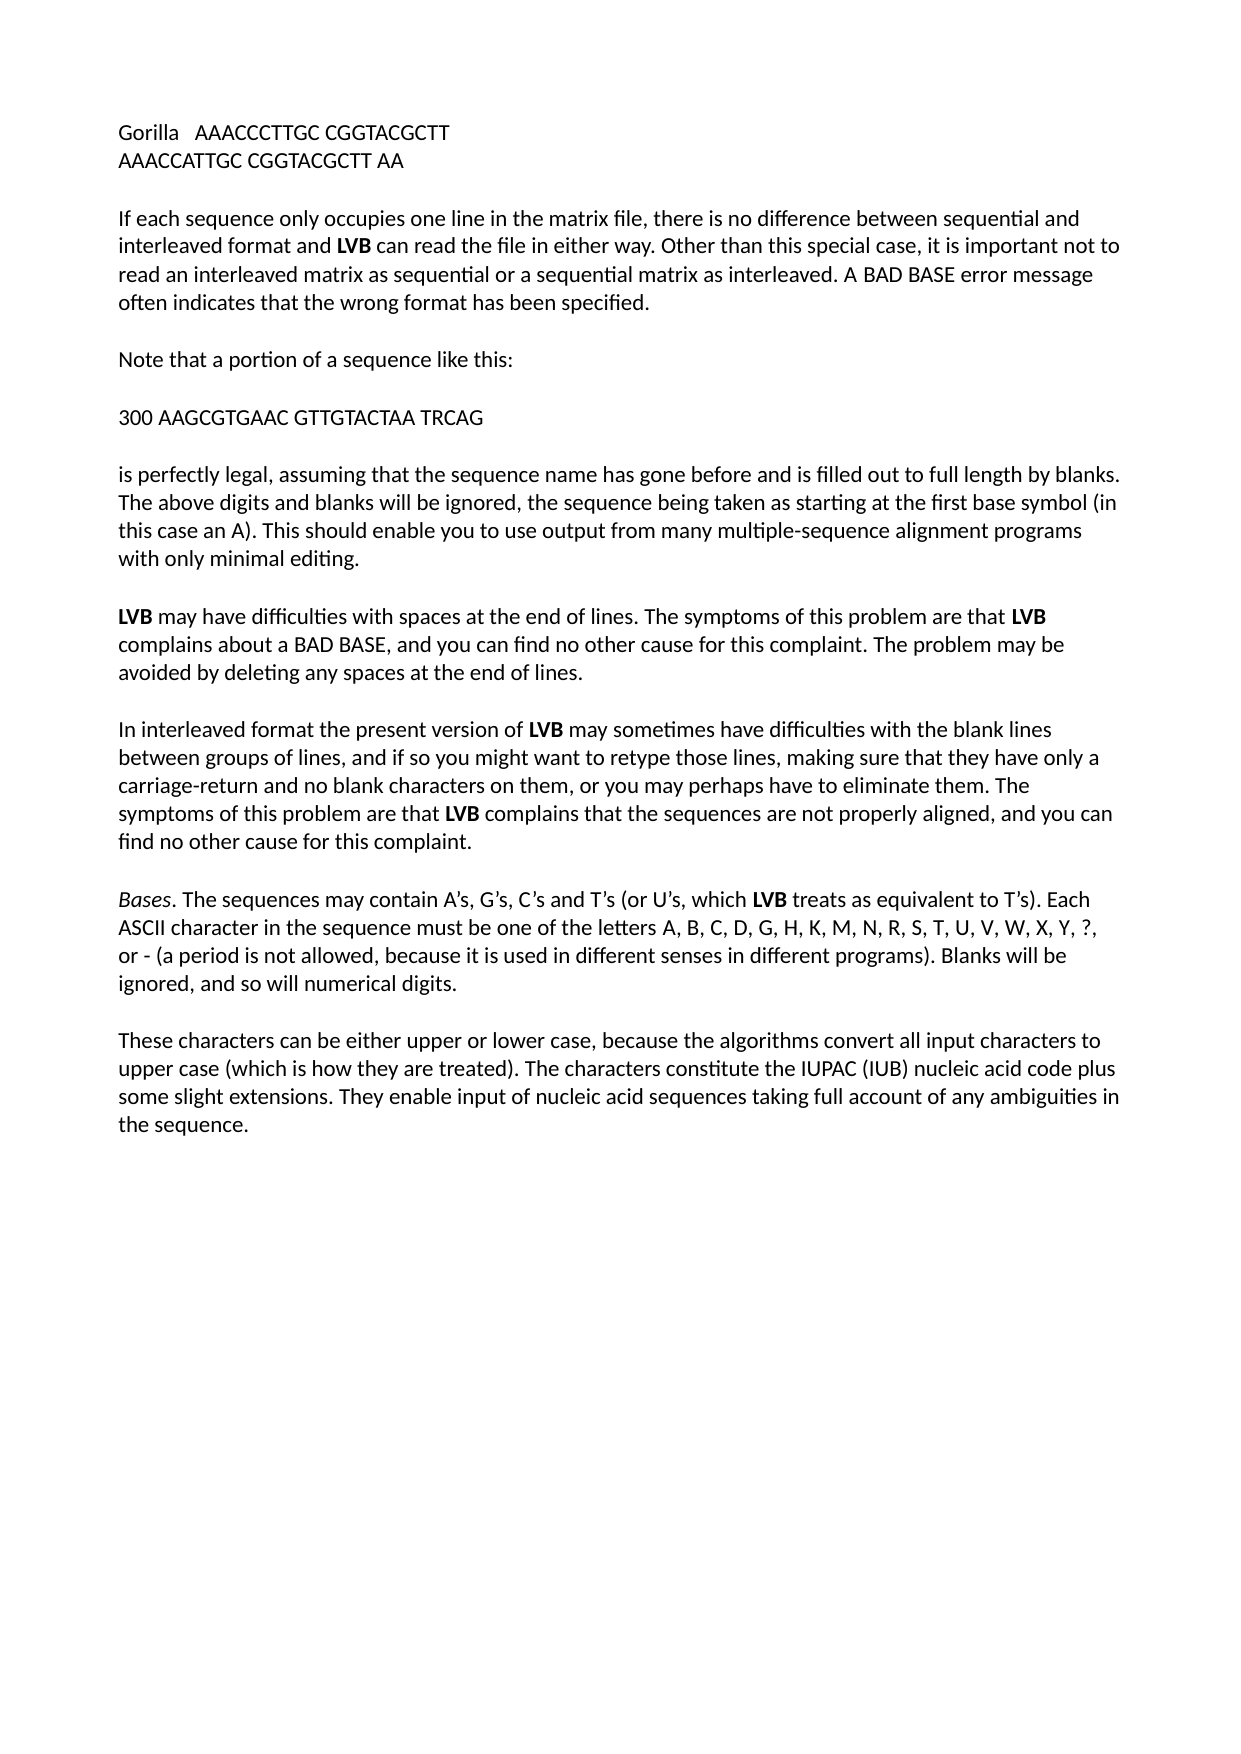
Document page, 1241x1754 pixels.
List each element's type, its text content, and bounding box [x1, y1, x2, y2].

text If each sequence only occupies one line in the matrix file, there is no difference between sequential and interleaved format and LVB can read the file in either way. Other than this special case, it is important not to read an interleaved matrix as sequential or a sequential matrix as interleaved. A BAD BASE error message often indicates that the wrong format has been specified. [118, 204, 1122, 316]
text Bases. The sequences may contain A’s, G’s, C’s and T’s (or U’s, which LVB treats as equivalent to T’s). Each ASCII character in the sequence must be one of the letters A, B, C, D, G, H, K, M, N, R, S, T, U, V, W, X, Y, ?, or - (a period is not allowed, because it is used in different senses in different programs). Blanks will be ignored, and so will numerical digits. [118, 885, 1122, 997]
text is perfectly legal, assuming that the sequence name has gone before and is filled out to full length by blanks. The above digits and blanks will be ignored, the sequence being taken as starting at the first base symbol (in this case an A). This should enable you to use output from many multiple-sequence alignment programs with only minimal editing. [118, 460, 1122, 572]
text These characters can be either upper or lower case, because the algorithms convert all input characters to upper case (which is how they are treated). The characters constitute the IUPAC (IUB) nucleic acid code plus some slight extensions. They enable input of nucleic acid sequences taking full account of any ambiguities in the sequence. [118, 1026, 1122, 1138]
text Gorilla AAACCCTTGC CGGTACGCTT AAACCATTGC CGGTACGCTT AA [118, 118, 1122, 174]
text LVB may have difficulties with spaces at the end of lines. The symptoms of this problem are that LVB complains about a BAD BASE, and you can find no other cause for this complaint. The problem may be avoided by deleting any spaces at the end of lines. [118, 602, 1122, 686]
text In interleaved format the present version of LVB may sometimes have difficulties with the blank lines between groups of lines, and if so you might want to retype those lines, making sure that they have only a carriage-return and no blank characters on them, or you may perhaps have to eliminate them. The symptoms of this problem are that LVB complains that the sequences are not properly aligned, and you can find no other cause for this complaint. [118, 715, 1122, 855]
text Note that a portion of a sequence like this: [118, 345, 1122, 373]
text 300 AAGCGTGAAC GTTGTACTAA TRCAG [118, 403, 1122, 431]
